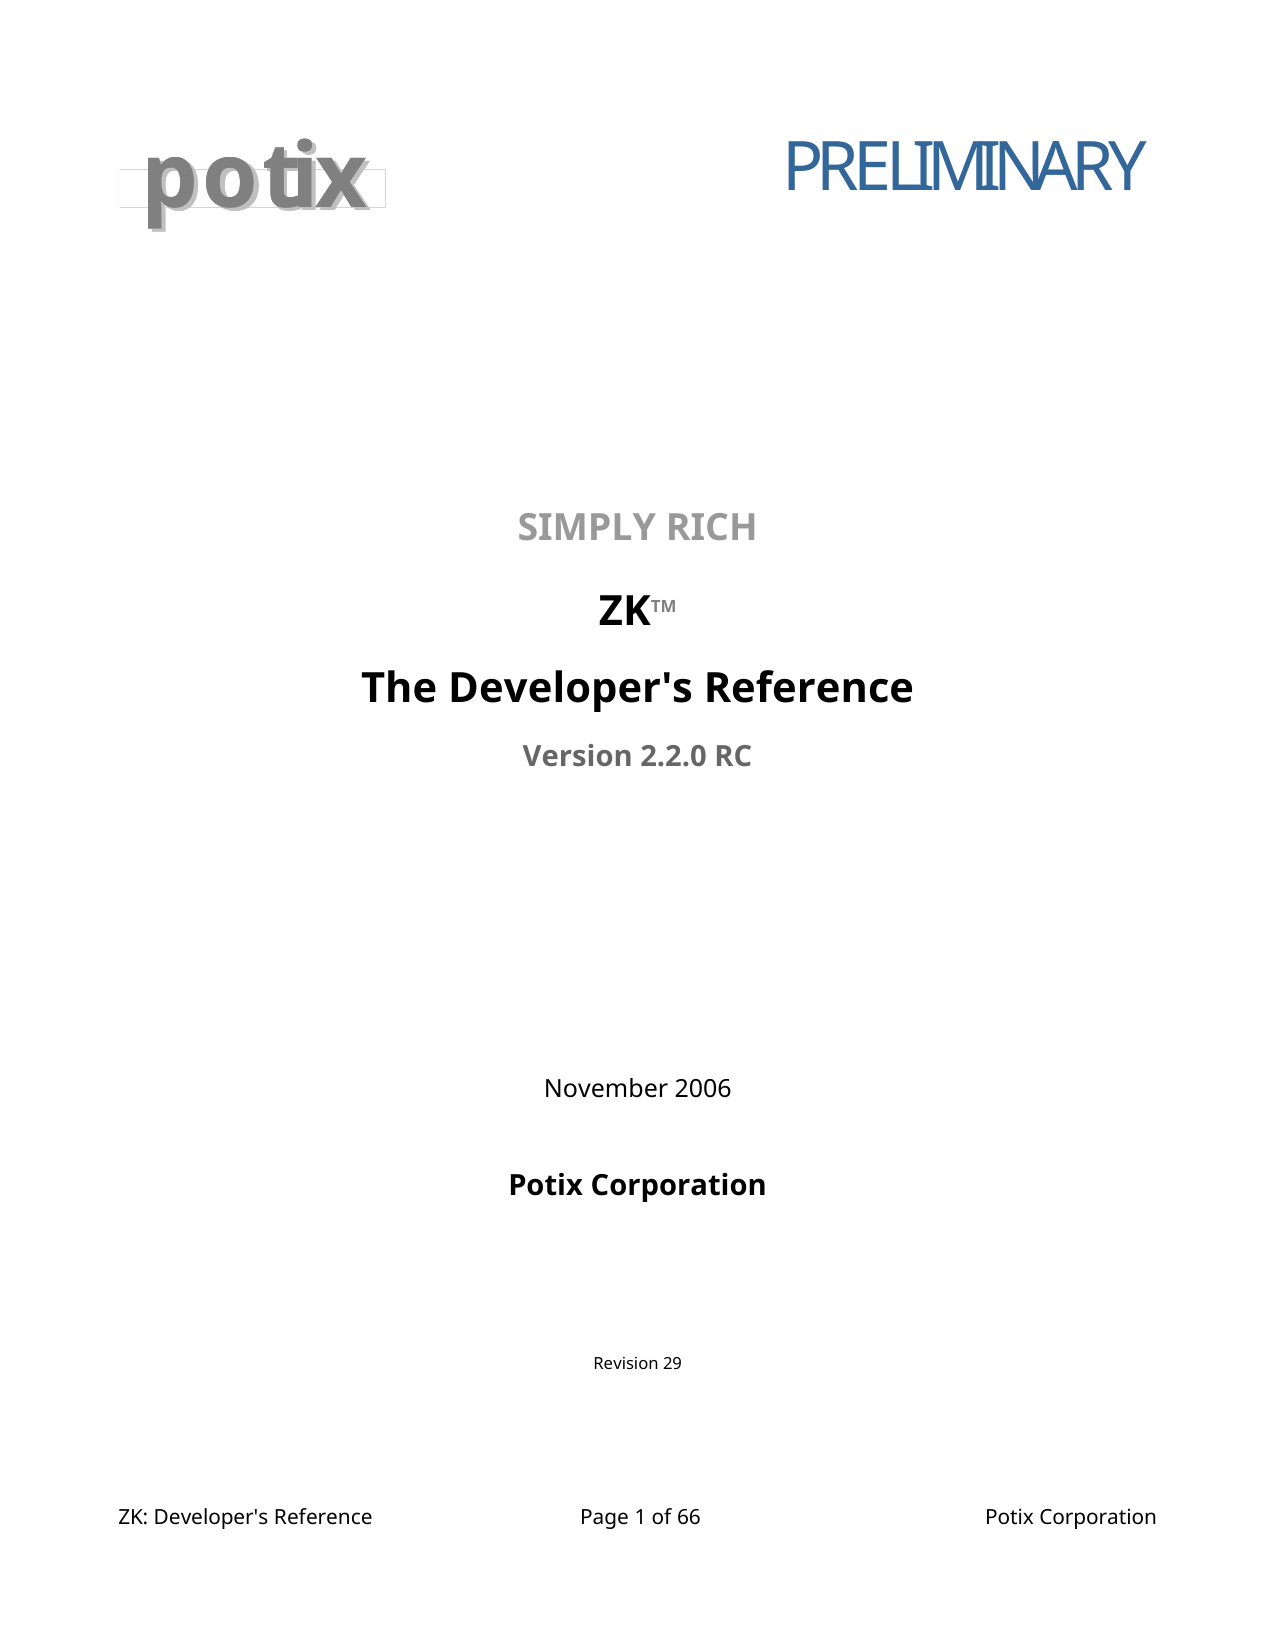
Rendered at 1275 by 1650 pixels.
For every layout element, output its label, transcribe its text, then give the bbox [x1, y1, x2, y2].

text November 2006 [118, 1071, 1157, 1105]
text Potix Corporation [118, 1164, 1157, 1203]
text Revision 29 [118, 1351, 1157, 1374]
text Version 2.2.0 RC [118, 736, 1157, 775]
text SIMPLY RICH [118, 500, 1157, 551]
text The Developer's Reference [118, 658, 1157, 715]
text ZKTM [118, 580, 1157, 637]
